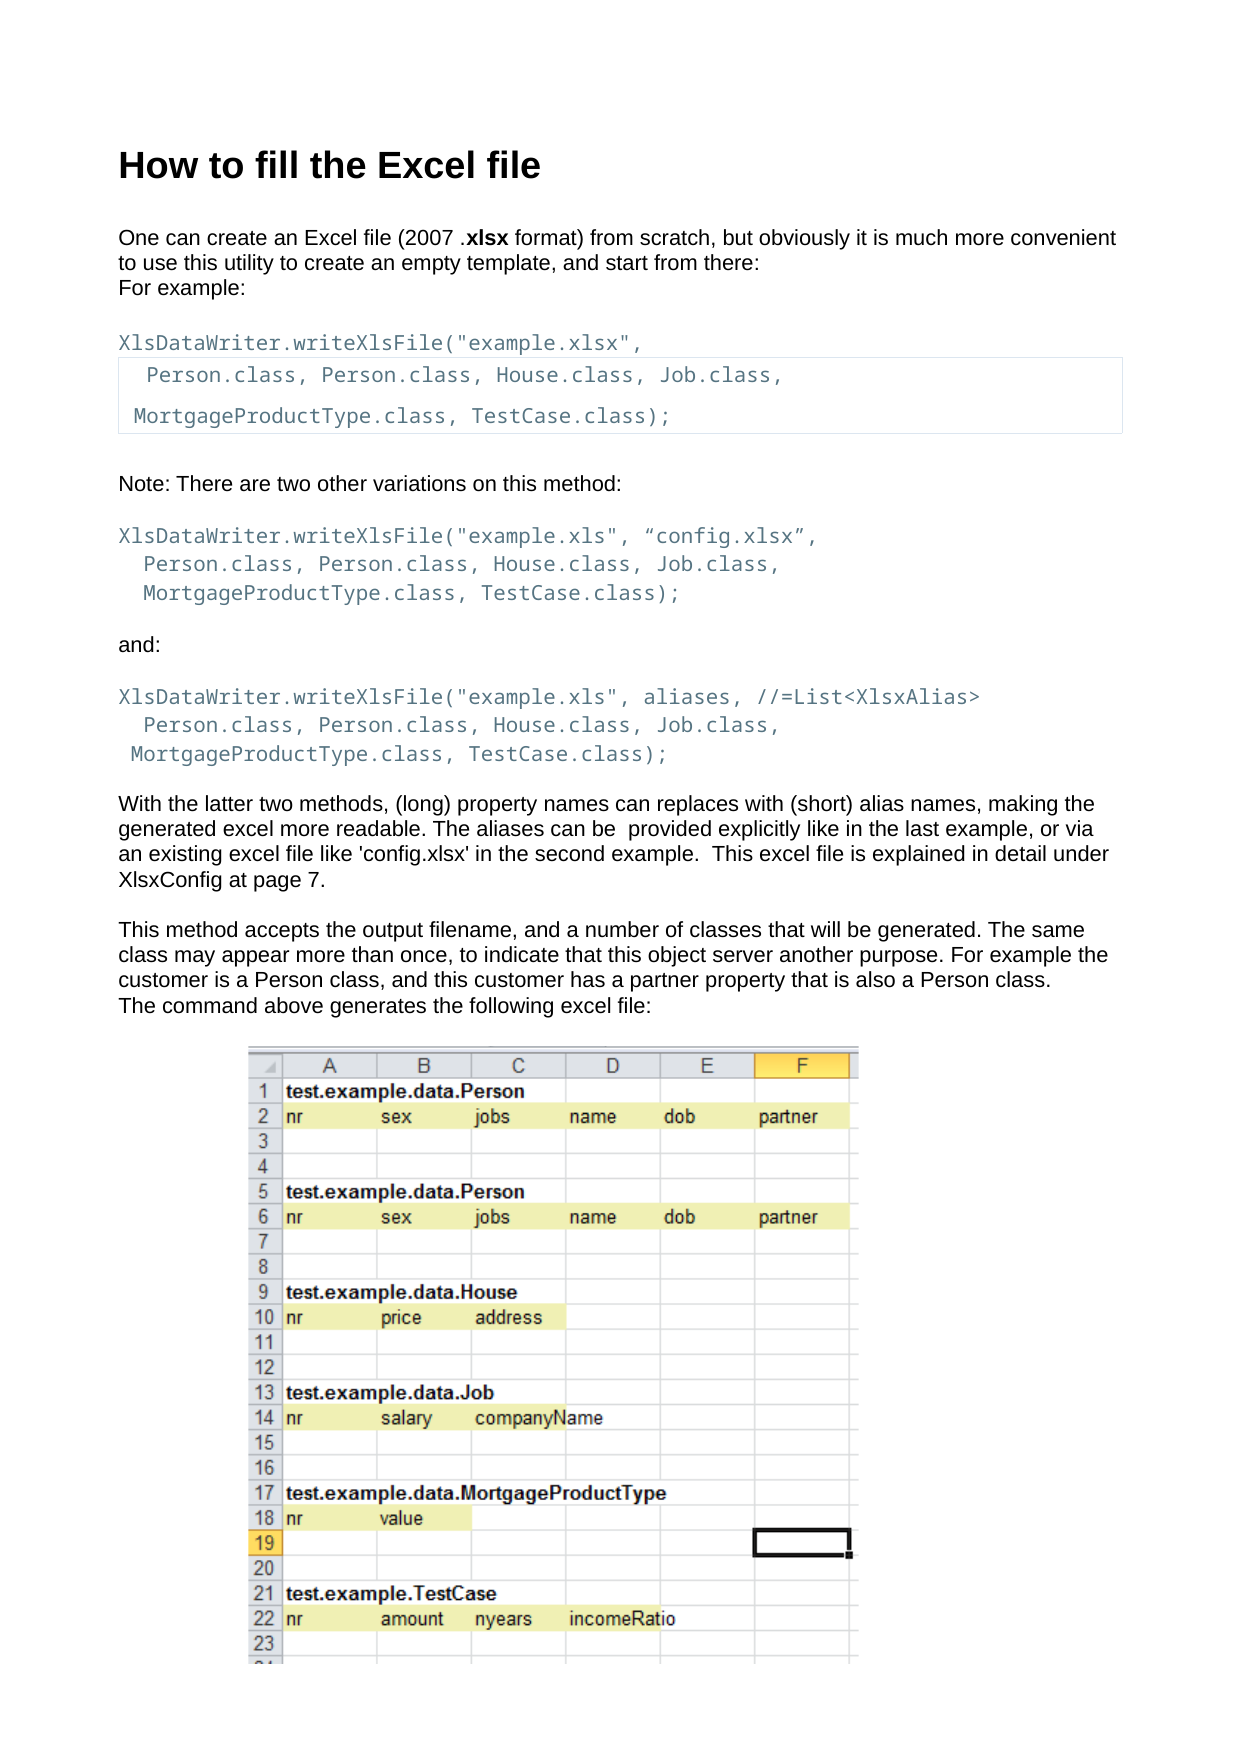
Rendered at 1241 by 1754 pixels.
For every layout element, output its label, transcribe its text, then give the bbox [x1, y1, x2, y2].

text and: [118, 631, 1122, 657]
text Person.class, Person.class, House.class, Job.class, MortgageProductType.class, TestCase.class); [118, 549, 1122, 606]
text Person.class, Person.class, House.class, Job.class, MortgageProductType.class, TestCase.class); [118, 710, 1122, 767]
text For example: [118, 275, 1122, 300]
text With the latter two methods, (long) property names can replaces with (short) alias names, making the generated excel more readable. The aliases can be provided explicitly like in the last example, or via an existing excel file like 'config.xlsx' in the second example. This excel file is explained in detail under XlsxConfig at page 7. [118, 791, 1122, 892]
text XlsDataWriter.writeXlsFile("example.xls", “config.xlsx”, [118, 521, 1122, 549]
text The command above generates the following excel file: [118, 992, 1122, 1018]
text One can create an Excel file (2007 .xlsx format) from scratch, but obviously it is much more convenient to use this utility to create an empty template, and start from there: [118, 224, 1122, 275]
text XlsDataWriter.writeXlsFile("example.xlsx", [118, 300, 1122, 357]
text This method accepts the output filename, and a number of classes that will be generated. The same class may appear more than once, to indicate that this object server another purpose. For example the customer is a Person class, and this customer has a partner property that is also a Person class. [118, 917, 1122, 992]
text XlsDataWriter.writeXlsFile("example.xls", aliases, //=List<XlsxAlias> [118, 682, 1122, 710]
subtitle How to fill the Excel file [118, 143, 1122, 187]
text Person.class, Person.class, House.class, Job.class, MortgageProductType.class, TestCase.class); [119, 358, 1122, 433]
text Note: There are two other variations on this method: [118, 471, 1122, 521]
picture [248, 1046, 859, 1664]
